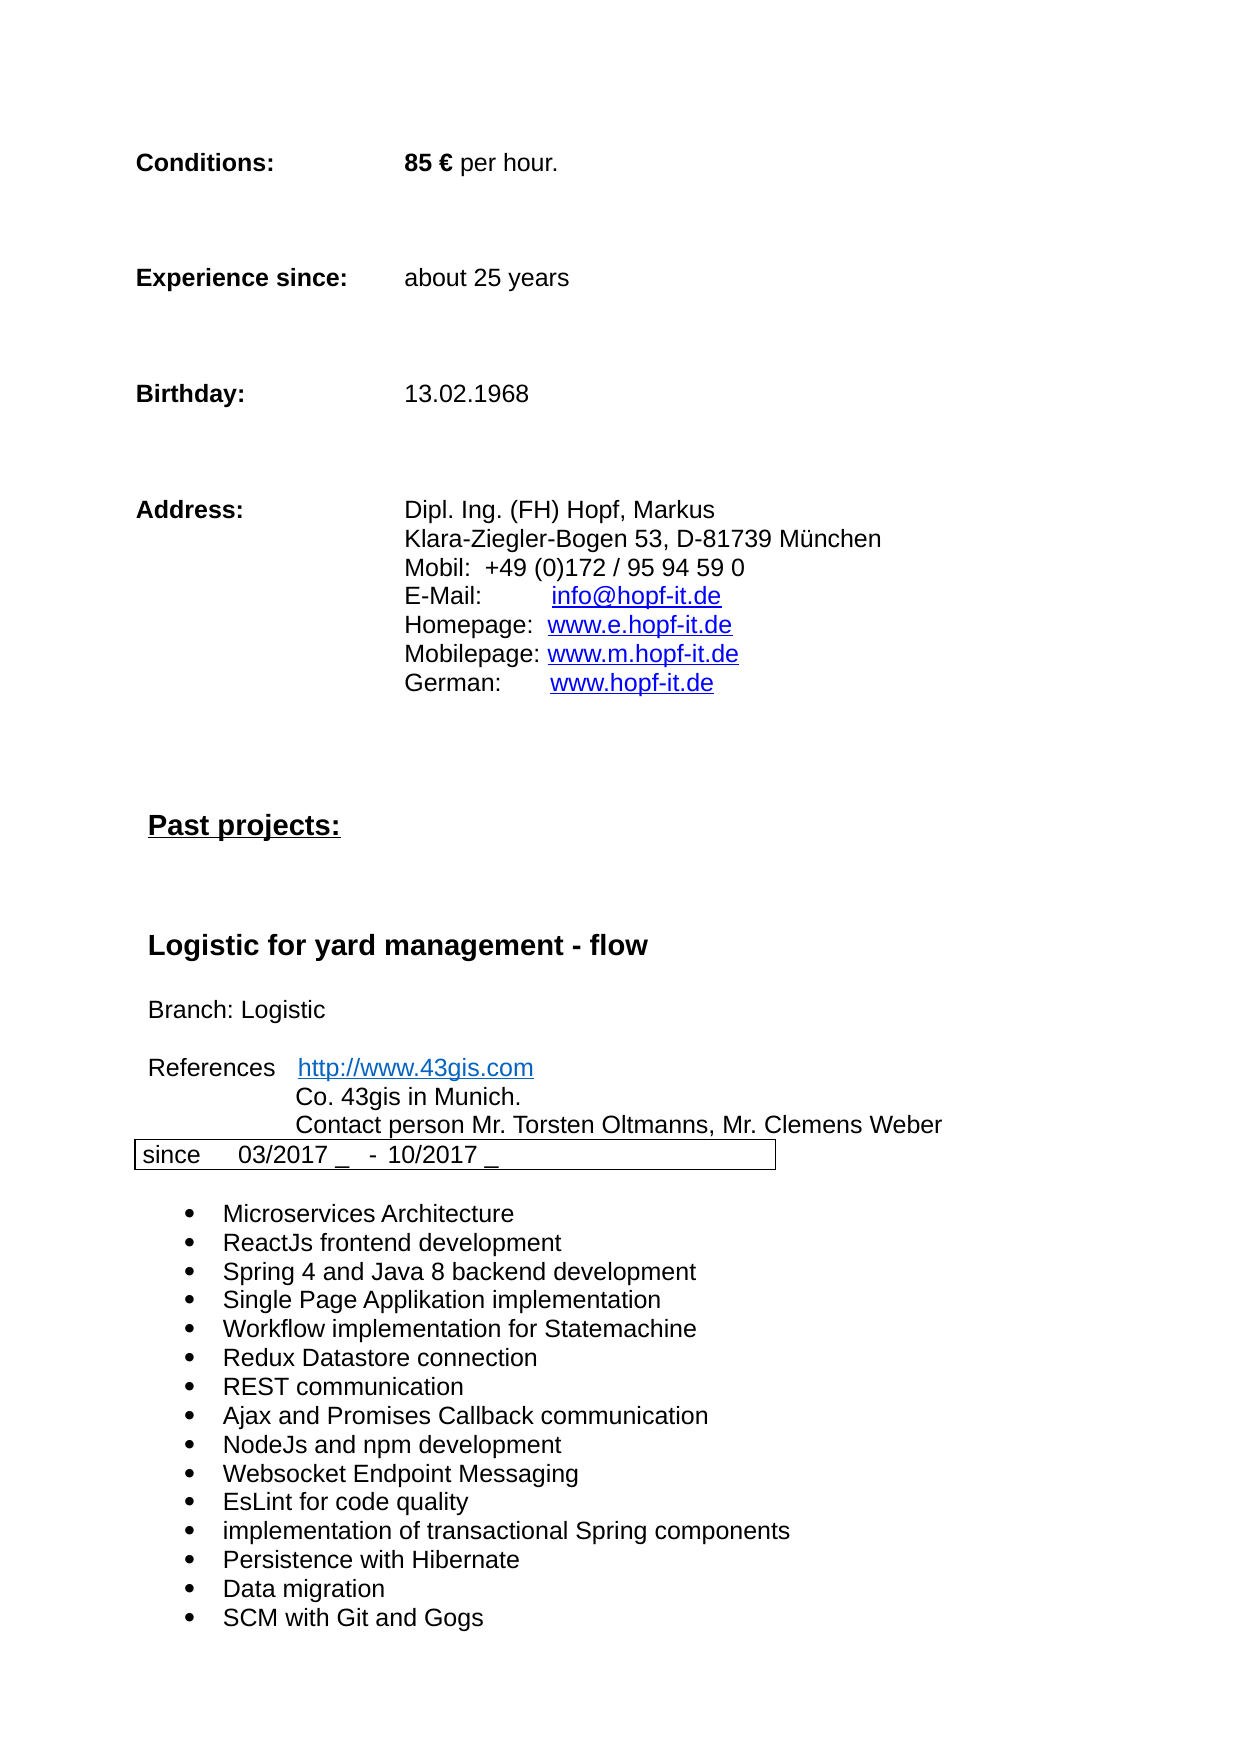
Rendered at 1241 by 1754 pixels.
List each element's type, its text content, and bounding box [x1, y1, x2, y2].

text Co. 43gis in Munich. [221, 1082, 1104, 1111]
text Branch: Logistic [148, 996, 1104, 1024]
list SCM with Git and Gogs [185, 1603, 1104, 1632]
list implementation of transactional Spring components [185, 1516, 1104, 1545]
table_cell 13.02.1968 [404, 379, 1209, 495]
list Data migration [185, 1574, 1104, 1603]
table_cell about 25 years [404, 264, 1209, 379]
list Microservices Architecture [185, 1199, 1104, 1228]
list EsLint for code quality [185, 1487, 1104, 1516]
text Contact person Mr. Torsten Oltmanns, Mr. Clemens Weber [221, 1111, 1104, 1139]
list Spring 4 and Java 8 backend development [185, 1257, 1104, 1285]
list Redux Datastore connection [185, 1343, 1104, 1372]
list Persistence with Hibernate [185, 1545, 1104, 1574]
subtitle Past projects: [148, 808, 1104, 841]
list REST communication [185, 1372, 1104, 1401]
list Single Page Applikation implementation [185, 1285, 1104, 1314]
list NodeJs and npm development [185, 1430, 1104, 1458]
text References http://www.43gis.com [148, 1053, 1104, 1082]
table_cell Conditions: [136, 148, 404, 263]
table_cell Dipl. Ing. (FH) Hopf, Markus Klara-Ziegler-Bogen 53, D-81739 München Mobil: +49 (0)172 / 95 94 59 0 E-Mail: info@hopf-it.de Homepage: www.e.hopf-it.de Mobilepage: www.m.hopf-it.de German: www.hopf-it.de [404, 495, 1209, 725]
table_cell 85 € per hour. [404, 148, 1209, 263]
list Ajax and Promises Callback communication [185, 1401, 1104, 1430]
subtitle Logistic for yard management - flow [148, 928, 1104, 962]
list ReactJs frontend development [185, 1228, 1104, 1257]
table_header 03/2017 _ [231, 1140, 361, 1169]
table_header [566, 1140, 616, 1169]
list Websocket Endpoint Messaging [185, 1458, 1104, 1487]
table_cell Address: [136, 495, 404, 725]
list Workflow implementation for Statemachine [185, 1314, 1104, 1343]
table_header [616, 1140, 775, 1169]
table_cell Birthday: [136, 379, 404, 495]
table_cell Experience since: [136, 264, 404, 379]
table_header since [136, 1140, 231, 1169]
table_header - [361, 1140, 380, 1169]
table_header 10/2017 _ [380, 1140, 566, 1169]
